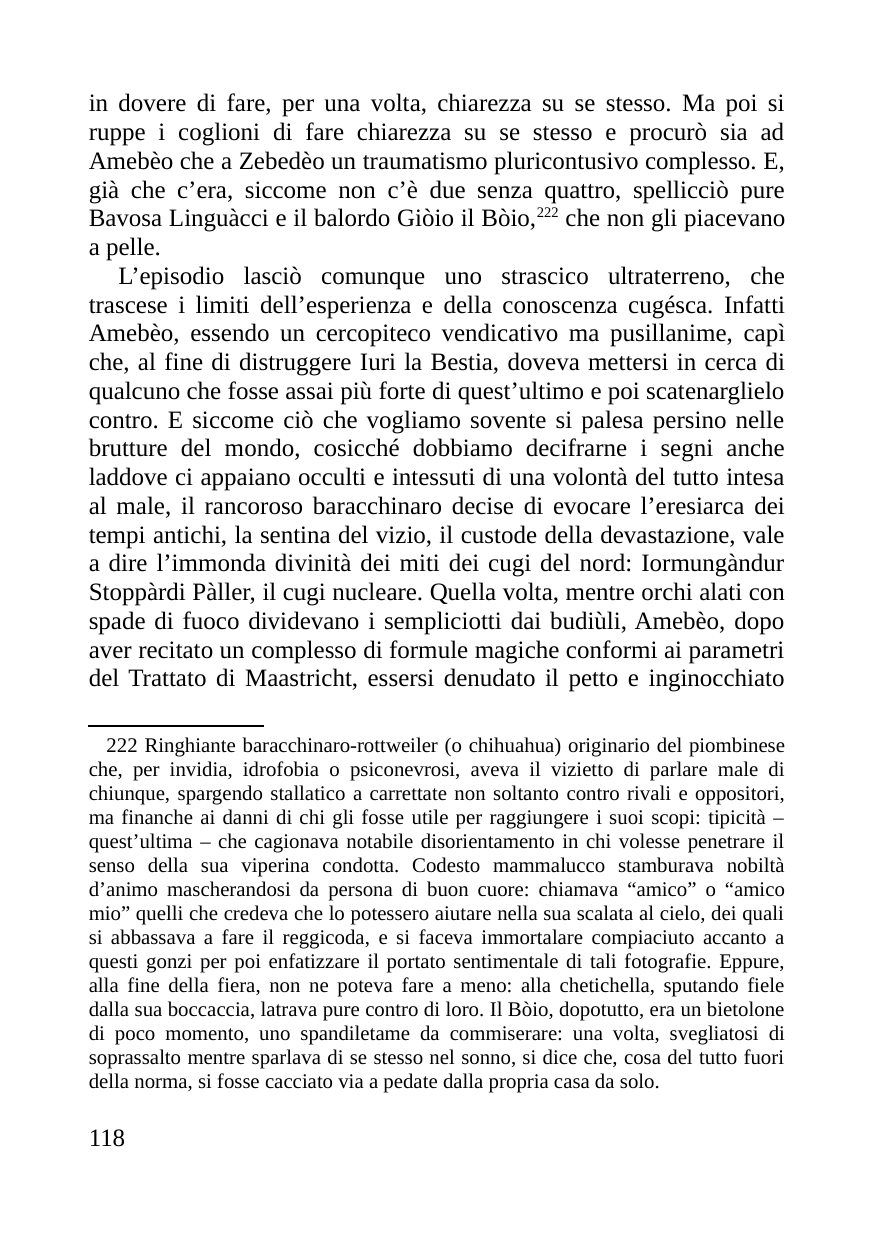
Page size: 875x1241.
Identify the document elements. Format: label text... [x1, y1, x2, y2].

text L’episodio lasciò comunque uno strascico ultraterreno, che trascese i limiti dell’esperienza e della conoscenza cugésca. Infatti Amebèo, essendo un cercopiteco vendicativo ma pusillanime, capì che, al fine di distruggere Iuri la Bestia, doveva mettersi in cerca di qualcuno che fosse assai più forte di quest’ultimo e poi scatenarglielo contro. E siccome ciò che vogliamo sovente si palesa persino nelle brutture del mondo, cosicché dobbiamo decifrarne i segni anche laddove ci appaiano occulti e intessuti di una volontà del tutto intesa al male, il rancoroso baracchinaro decise di evocare l’eresiarca dei tempi antichi, la sentina del vizio, il custode della devastazione, vale a dire l’immonda divinità dei miti dei cugi del nord: Iormungàndur Stoppàrdi Pàller, il cugi nucleare. Quella volta, mentre orchi alati con spade di fuoco dividevano i sempliciotti dai budiùli, Amebèo, dopo aver recitato un complesso di formule magiche conformi ai parametri del Trattato di Maastricht, essersi denudato il petto e inginocchiato [88, 261, 786, 692]
text Ringhiante baracchinaro-rottweiler (o chihuahua) originario del piombinese che, per invidia, idrofobia o psiconevrosi, aveva il vizietto di parlare male di chiunque, spargendo stallatico a carrettate non soltanto contro rivali e oppositori, ma finanche ai danni di chi gli fosse utile per raggiungere i suoi scopi: tipicità – quest’ultima – che cagionava notabile disorientamento in chi volesse penetrare il senso della sua viperina condotta. Codesto mammalucco stamburava nobiltà d’animo mascherandosi da persona di buon cuore: chiamava “amico” o “amico mio” quelli che credeva che lo potessero aiutare nella sua scalata al cielo, dei quali si abbassava a fare il reggicoda, e si faceva immortalare compiaciuto accanto a questi gonzi per poi enfatizzare il portato sentimentale di tali fotografie. Eppure, alla fine della fiera, non ne poteva fare a meno: alla chetichella, sputando fiele dalla sua boccaccia, latrava pure contro di loro. Il Bòio, dopotutto, era un bietolone di poco momento, uno spandiletame da commiserare: una volta, svegliatosi di soprassalto mentre sparlava di se stesso nel sonno, si dice che, cosa del tutto fuori della norma, si fosse cacciato via a pedate dalla propria casa da solo. [88, 732, 786, 1093]
text in dovere di fare, per una volta, chiarezza su se stesso. Ma poi si ruppe i coglioni di fare chiarezza su se stesso e procurò sia ad Amebèo che a Zebedèo un traumatismo pluricontusivo complesso. E, già che c’era, siccome non c’è due senza quattro, spellicciò pure Bavosa Linguàcci e il balordo Giòio il Bòio, che non gli piacevano a pelle. [88, 88, 786, 261]
